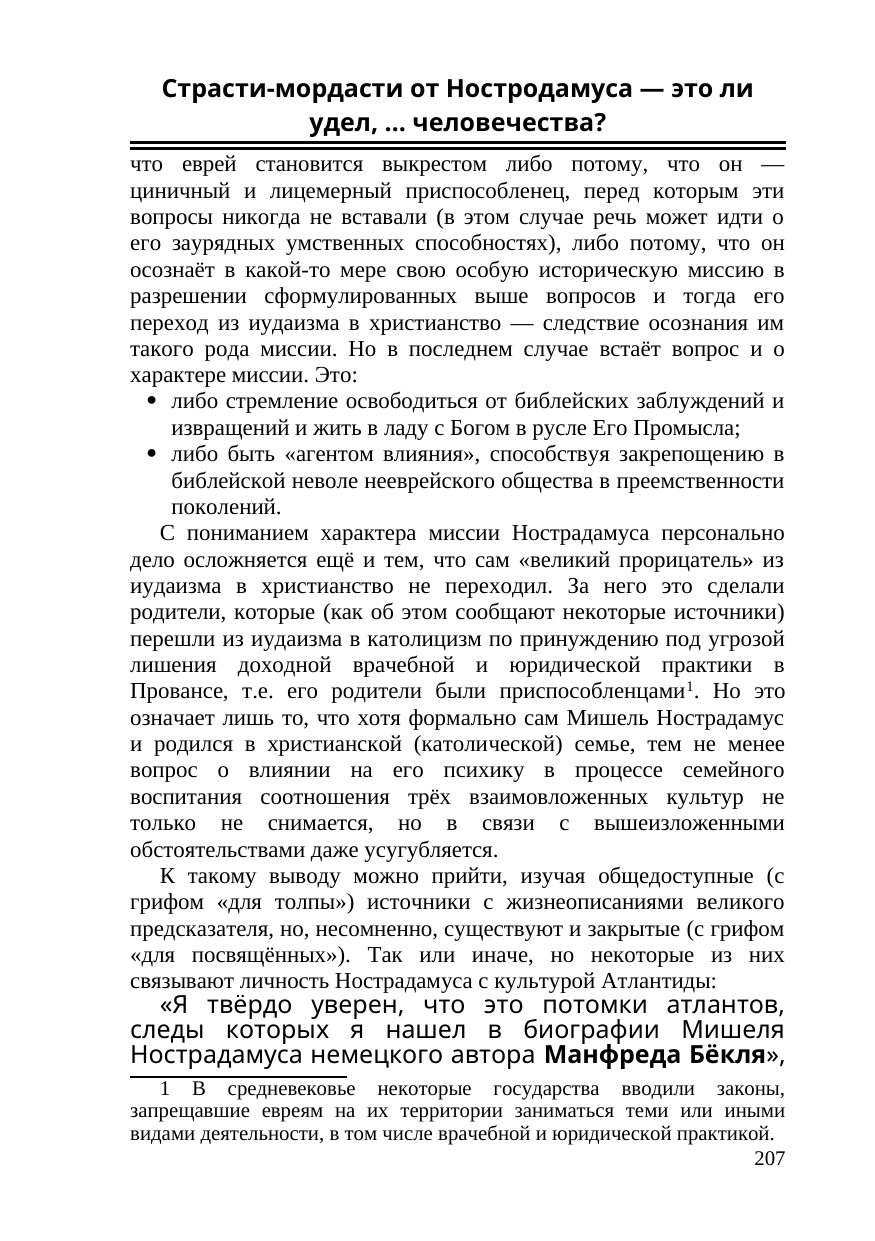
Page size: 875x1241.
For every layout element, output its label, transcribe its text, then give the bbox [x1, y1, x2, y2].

list либо стремление освободиться от библейских заблуждений и извращений и жить в ладу с Богом в русле Его Промысла; [148, 388, 786, 440]
text С пониманием характера миссии Нострадамуса персонально дело осложняется ещё и тем, что сам «великий прорицатель» из иудаизма в христианство не переходил. За него это сделали родители, которые (как об этом сообщают некоторые источники) перешли из иудаизма в католицизм по принуждению под угрозой лишения доходной врачебной и юридической практики в Провансе, т.е. его родители были приспособленцами. Но это означает лишь то, что хотя формально сам Мишель Нострадамус и родился в христианской (католи­чес­кой) семье, тем не менее вопрос о влиянии на его психику в процессе семейного воспитания соотношения трёх взаимовложенных культур не только не снимается, но в связи с вышеизложенными обстоятельствами даже усугубляется. [130, 519, 786, 862]
list либо быть «агентом влияния», способствуя закрепощению в библейской неволе нееврейского общества в преемственности поколений. [148, 440, 786, 519]
text «Я твёрдо уверен, что это потомки атлантов, следы которых я нашел в биографии Мишеля Нострадамуса немецкого автора Ман­фреда Бёкля», [130, 994, 786, 1069]
text К такому выводу можно прийти, изучая общедоступные (с грифом «для толпы») источники с жизнеописаниями великого предсказателя, но, несомненно, существуют и закрытые (с грифом «для посвящённых»). Так или иначе, но некоторые из них связывают личность Нострадамуса с культурой Атлантиды: [130, 862, 786, 994]
text что еврей становится выкрестом либо потому, что он — циничный и лицемерный приспособленец, перед которым эти вопросы никогда не вставали (в этом случае речь может идти о его заурядных умственных способностях), либо потому, что он осознаёт в какой-то мере свою особую историческую миссию в разрешении сформулированных выше вопросов и тогда его переход из иудаизма в христианство — следствие осознания им такого рода миссии. Но в последнем случае встаёт вопрос и о характере миссии. Это: [130, 150, 786, 388]
text В средневековье некоторые государства вводили законы, запрещавшие евреям на их территории заниматься теми или иными видами деятельности, в том числе врачебной и юридической практикой. [130, 1077, 786, 1145]
